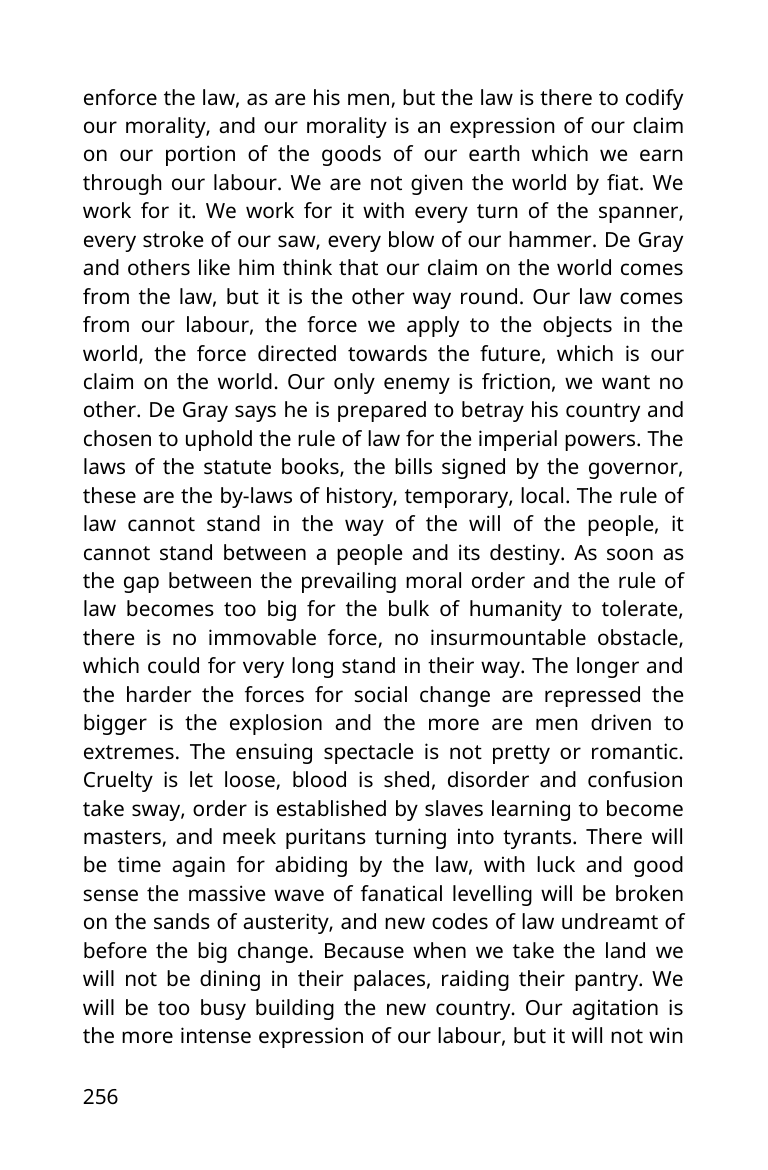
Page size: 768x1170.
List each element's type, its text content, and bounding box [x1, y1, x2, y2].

text enforce the law, as are his men, but the law is there to codify our morality, and our morality is an expression of our claim on our portion of the goods of our earth which we earn through our labour. We are not given the world by fiat. We work for it. We work for it with every turn of the spanner, every stroke of our saw, every blow of our hammer. De Gray and others like him think that our claim on the world comes from the law, but it is the other way round. Our law comes from our labour, the force we apply to the objects in the world, the force directed towards the future, which is our claim on the world. Our only enemy is friction, we want no other. De Gray says he is prepared to betray his country and chosen to uphold the rule of law for the imperial powers. The laws of the statute books, the bills signed by the governor, these are the by-laws of history, temporary, local. The rule of law cannot stand in the way of the will of the people, it cannot stand between a people and its destiny. As soon as the gap between the prevailing moral order and the rule of law becomes too big for the bulk of humanity to tolerate, there is no immovable force, no insurmountable obstacle, which could for very long stand in their way. The longer and the harder the forces for social change are repressed the bigger is the explosion and the more are men driven to extremes. The ensuing spectacle is not pretty or romantic. Cruelty is let loose, blood is shed, disorder and confusion take sway, order is established by slaves learning to become masters, and meek puritans turning into tyrants. There will be time again for abiding by the law, with luck and good sense the massive wave of fanatical levelling will be broken on the sands of austerity, and new codes of law undreamt of before the big change. Because when we take the land we will not be dining in their palaces, raiding their pantry. We will be too busy building the new country. Our agitation is the more intense expression of our labour, but it will not win [83, 83, 685, 1049]
